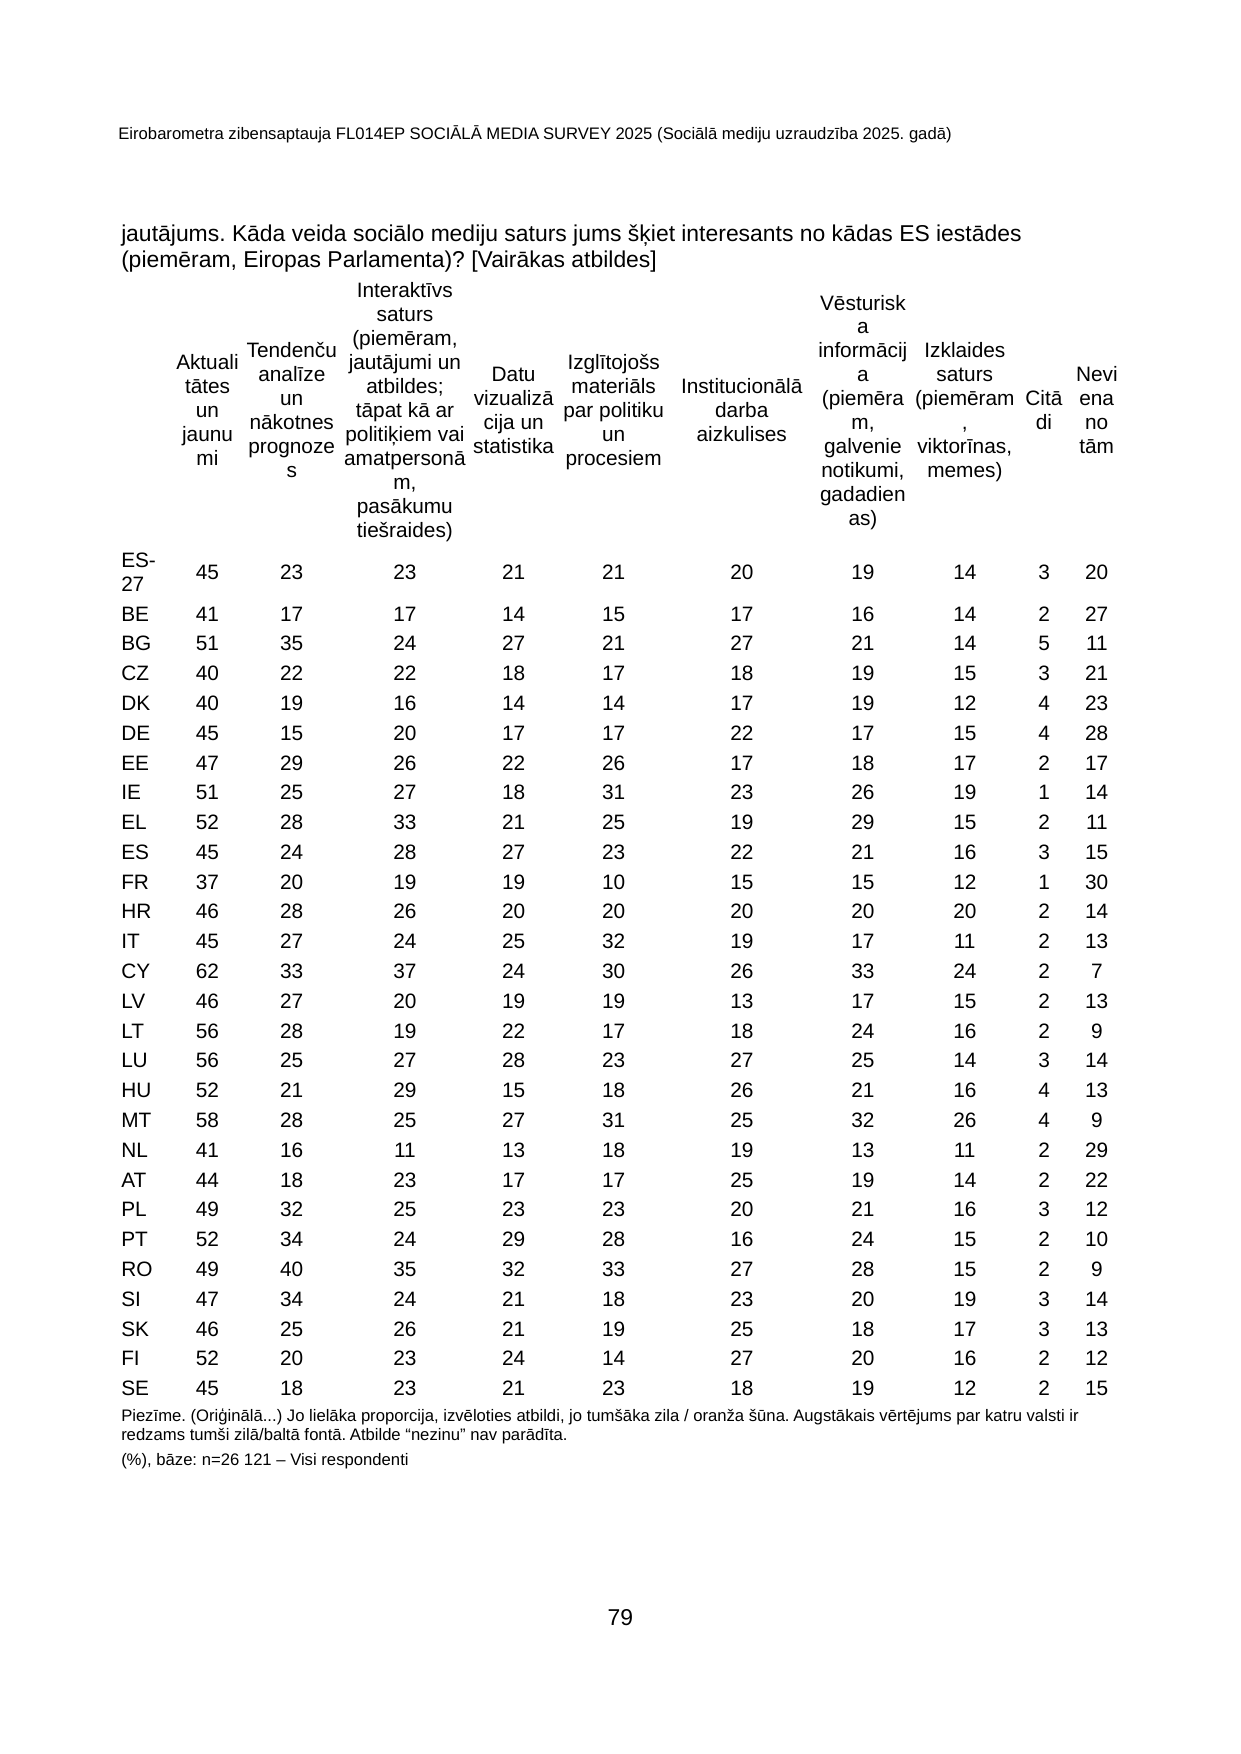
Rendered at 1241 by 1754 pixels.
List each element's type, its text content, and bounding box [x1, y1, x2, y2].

table_cell 21 [557, 628, 670, 658]
table_cell 17 [244, 599, 340, 628]
table_cell 15 [912, 658, 1017, 688]
table_cell 4 [1017, 688, 1070, 718]
table_cell 27 [470, 628, 557, 658]
table_cell 56 [171, 1016, 243, 1045]
table_cell CY [118, 956, 171, 986]
table_cell 3 [1017, 837, 1070, 867]
table_cell 20 [340, 986, 470, 1016]
table_cell 19 [557, 1314, 670, 1343]
table_cell 9 [1070, 1254, 1123, 1284]
table_cell 17 [470, 1165, 557, 1194]
table_cell 25 [670, 1314, 813, 1343]
table_cell 28 [1070, 718, 1123, 747]
table_cell HU [118, 1075, 171, 1105]
table_cell 13 [1070, 1314, 1123, 1343]
table_cell DK [118, 688, 171, 718]
table_cell 20 [814, 1284, 912, 1313]
table_cell 37 [340, 956, 470, 986]
table_cell 17 [557, 1165, 670, 1194]
table_cell 17 [814, 718, 912, 747]
table_cell 23 [670, 1284, 813, 1313]
table_cell 14 [1070, 1284, 1123, 1313]
table_cell 18 [470, 777, 557, 807]
table_cell 35 [340, 1254, 470, 1284]
table_cell 18 [557, 1135, 670, 1164]
table_cell 25 [244, 777, 340, 807]
table_cell 19 [340, 1016, 470, 1045]
table_cell 20 [340, 718, 470, 747]
table_cell 52 [171, 1075, 243, 1105]
table_cell 49 [171, 1194, 243, 1224]
table_cell 21 [470, 807, 557, 837]
table_cell 2 [1017, 986, 1070, 1016]
table_cell 17 [557, 658, 670, 688]
table_cell 18 [670, 658, 813, 688]
table_cell 31 [557, 1105, 670, 1135]
table_cell 14 [912, 1045, 1017, 1075]
table_cell 26 [912, 1105, 1017, 1135]
table_cell 16 [244, 1135, 340, 1164]
table_cell 26 [340, 896, 470, 926]
table_cell 18 [814, 748, 912, 777]
table_cell 20 [670, 896, 813, 926]
table_cell MT [118, 1105, 171, 1135]
table_cell 45 [171, 837, 243, 867]
table_cell 18 [670, 1016, 813, 1045]
table_cell 35 [244, 628, 340, 658]
table_cell 27 [470, 1105, 557, 1135]
table_cell Citādi [1017, 275, 1070, 545]
table_cell 25 [814, 1045, 912, 1075]
table_cell 16 [912, 1343, 1017, 1373]
table_cell 24 [340, 1284, 470, 1313]
table_cell 24 [470, 956, 557, 986]
table_cell 25 [244, 1314, 340, 1343]
table_cell 16 [340, 688, 470, 718]
table_cell 24 [470, 1343, 557, 1373]
table_cell 21 [814, 1075, 912, 1105]
table_cell 23 [557, 837, 670, 867]
table_cell 21 [470, 545, 557, 598]
table_cell 19 [470, 867, 557, 896]
table_cell 2 [1017, 956, 1070, 986]
table_cell 15 [912, 986, 1017, 1016]
table_cell 3 [1017, 658, 1070, 688]
table_cell 17 [557, 1016, 670, 1045]
table_cell 5 [1017, 628, 1070, 658]
table_cell 15 [1070, 837, 1123, 867]
table_cell 19 [670, 807, 813, 837]
table_cell 23 [340, 1373, 470, 1403]
table_cell 49 [171, 1254, 243, 1284]
table_cell 34 [244, 1224, 340, 1254]
table_cell 12 [1070, 1194, 1123, 1224]
table_cell 25 [670, 1105, 813, 1135]
table_cell 26 [670, 956, 813, 986]
table_cell 23 [557, 1194, 670, 1224]
table_cell 28 [244, 807, 340, 837]
table_cell 2 [1017, 748, 1070, 777]
table_cell 22 [670, 718, 813, 747]
table_cell 15 [1070, 1373, 1123, 1403]
table_cell 4 [1017, 1075, 1070, 1105]
table_cell 33 [557, 1254, 670, 1284]
table_cell 21 [470, 1314, 557, 1343]
table_cell 3 [1017, 545, 1070, 598]
table_cell 41 [171, 599, 243, 628]
table_cell 4 [1017, 718, 1070, 747]
table_cell 20 [670, 1194, 813, 1224]
table_cell 20 [814, 896, 912, 926]
table_cell 10 [1070, 1224, 1123, 1254]
table_cell 18 [814, 1314, 912, 1343]
table_cell 2 [1017, 896, 1070, 926]
table_cell 24 [814, 1016, 912, 1045]
table_cell 13 [1070, 1075, 1123, 1105]
table_cell Datu vizualizācija un statistika [470, 275, 557, 545]
table_cell 25 [557, 807, 670, 837]
table_cell 28 [244, 896, 340, 926]
table_cell 15 [670, 867, 813, 896]
table_cell 22 [670, 837, 813, 867]
table_cell Institucionālā darba aizkulises [670, 275, 813, 545]
table_cell 20 [1070, 545, 1123, 598]
table_cell 12 [1070, 1343, 1123, 1373]
table_cell 19 [814, 545, 912, 598]
table_cell 29 [244, 748, 340, 777]
table_cell 15 [557, 599, 670, 628]
table_cell PT [118, 1224, 171, 1254]
table_cell PL [118, 1194, 171, 1224]
table_cell 2 [1017, 1373, 1070, 1403]
table_cell 9 [1070, 1105, 1123, 1135]
table_cell 2 [1017, 1135, 1070, 1164]
table_cell AT [118, 1165, 171, 1194]
table_cell 17 [557, 718, 670, 747]
table_cell 23 [244, 545, 340, 598]
table_cell 30 [557, 956, 670, 986]
table_cell 15 [912, 1224, 1017, 1254]
table_cell 51 [171, 628, 243, 658]
table_cell 23 [557, 1045, 670, 1075]
table_cell 20 [557, 896, 670, 926]
table_cell 17 [670, 599, 813, 628]
table_cell 21 [814, 628, 912, 658]
table_cell 19 [814, 1373, 912, 1403]
table_cell 29 [340, 1075, 470, 1105]
table_cell 25 [340, 1105, 470, 1135]
table_cell 11 [912, 926, 1017, 956]
table_cell 14 [1070, 896, 1123, 926]
table_cell 14 [1070, 777, 1123, 807]
table_cell 62 [171, 956, 243, 986]
table_cell 17 [340, 599, 470, 628]
table_cell 15 [912, 1254, 1017, 1284]
table_cell 14 [912, 599, 1017, 628]
table_cell 23 [340, 545, 470, 598]
table_cell 25 [244, 1045, 340, 1075]
table_cell 13 [470, 1135, 557, 1164]
table_cell 21 [814, 837, 912, 867]
table_cell 52 [171, 807, 243, 837]
table_cell FR [118, 867, 171, 896]
table_cell 19 [814, 688, 912, 718]
table_cell 21 [470, 1373, 557, 1403]
table_cell 45 [171, 718, 243, 747]
table_cell 40 [244, 1254, 340, 1284]
table_cell 17 [670, 688, 813, 718]
table_cell 26 [340, 748, 470, 777]
table_cell 27 [470, 837, 557, 867]
table_cell 21 [557, 545, 670, 598]
table_cell 2 [1017, 599, 1070, 628]
table_cell 2 [1017, 1343, 1070, 1373]
table_cell 17 [670, 748, 813, 777]
table_cell 23 [557, 1373, 670, 1403]
table_cell 12 [912, 1373, 1017, 1403]
table_cell 27 [670, 1254, 813, 1284]
table_cell 18 [557, 1284, 670, 1313]
table_cell 22 [470, 748, 557, 777]
table_cell 14 [470, 599, 557, 628]
table_cell Izglītojošs materiāls par politiku un procesiem [557, 275, 670, 545]
table_cell 27 [244, 986, 340, 1016]
table_cell 25 [340, 1194, 470, 1224]
table_cell 13 [1070, 926, 1123, 956]
table_cell [118, 275, 171, 545]
table_cell 2 [1017, 1016, 1070, 1045]
table_cell RO [118, 1254, 171, 1284]
table_cell 45 [171, 1373, 243, 1403]
table_cell 15 [912, 718, 1017, 747]
table_cell 20 [244, 1343, 340, 1373]
table_cell 11 [912, 1135, 1017, 1164]
table_cell 21 [814, 1194, 912, 1224]
table_cell 22 [1070, 1165, 1123, 1194]
table_cell 28 [340, 837, 470, 867]
table_cell Tendenču analīze un nākotnes prognozes [244, 275, 340, 545]
table_cell 4 [1017, 1105, 1070, 1135]
table_cell 27 [340, 1045, 470, 1075]
table_cell Piezīme. (Oriģinālā...) Jo lielāka proporcija, izvēloties atbildi, jo tumšāka zila / oranža šūna. Augstākais vērtējums par katru valsti ir redzams tumši zilā/baltā fontā. Atbilde “nezinu” nav parādīta. [118, 1403, 1123, 1447]
table_cell 28 [244, 1105, 340, 1135]
table_cell 19 [814, 1165, 912, 1194]
table_cell 18 [670, 1373, 813, 1403]
table_cell 22 [470, 1016, 557, 1045]
table_cell 44 [171, 1165, 243, 1194]
table_cell 21 [1070, 658, 1123, 688]
table_cell 17 [912, 1314, 1017, 1343]
table_cell 16 [912, 1075, 1017, 1105]
table_cell 3 [1017, 1314, 1070, 1343]
table_cell 16 [912, 1016, 1017, 1045]
table_cell 23 [340, 1165, 470, 1194]
table_cell 15 [244, 718, 340, 747]
table_cell 28 [244, 1016, 340, 1045]
table_cell 31 [557, 777, 670, 807]
table_cell 10 [557, 867, 670, 896]
table_cell LV [118, 986, 171, 1016]
table_cell 27 [244, 926, 340, 956]
table_cell 25 [670, 1165, 813, 1194]
table_cell 27 [670, 1045, 813, 1075]
table_cell 14 [1070, 1045, 1123, 1075]
table_cell 19 [670, 1135, 813, 1164]
table_cell 41 [171, 1135, 243, 1164]
table_cell 29 [1070, 1135, 1123, 1164]
table_cell 24 [814, 1224, 912, 1254]
table_cell 26 [670, 1075, 813, 1105]
table_cell Interaktīvs saturs (piemēram, jautājumi un atbildes; tāpat kā ar politiķiem vai amatpersonām, pasākumu tiešraides) [340, 275, 470, 545]
table_cell DE [118, 718, 171, 747]
table_cell 20 [244, 867, 340, 896]
table_cell 20 [670, 545, 813, 598]
table_cell 16 [912, 837, 1017, 867]
table_cell LU [118, 1045, 171, 1075]
table_cell (%), bāze: n=26 121 – Visi respondenti [118, 1447, 1123, 1472]
table_cell 45 [171, 545, 243, 598]
table_cell 16 [912, 1194, 1017, 1224]
table_cell 18 [244, 1373, 340, 1403]
table_cell ES [118, 837, 171, 867]
table_cell 21 [244, 1075, 340, 1105]
table_cell 3 [1017, 1045, 1070, 1075]
table_cell 13 [814, 1135, 912, 1164]
table_cell 32 [814, 1105, 912, 1135]
table_cell 29 [814, 807, 912, 837]
table_cell 24 [340, 628, 470, 658]
table_cell 22 [244, 658, 340, 688]
table_cell LT [118, 1016, 171, 1045]
table_cell 46 [171, 986, 243, 1016]
table_cell 17 [1070, 748, 1123, 777]
table_cell 33 [814, 956, 912, 986]
table_cell ES-27 [118, 545, 171, 598]
table_cell 11 [1070, 807, 1123, 837]
table_cell 2 [1017, 1224, 1070, 1254]
table_cell 27 [340, 777, 470, 807]
table_cell 16 [814, 599, 912, 628]
table_cell 28 [814, 1254, 912, 1284]
table_cell HR [118, 896, 171, 926]
table_cell 14 [912, 628, 1017, 658]
table_cell 28 [470, 1045, 557, 1075]
table_cell Neviena no tām [1070, 275, 1123, 545]
table_cell 25 [470, 926, 557, 956]
table_cell 17 [470, 718, 557, 747]
table_cell 19 [244, 688, 340, 718]
table_cell 30 [1070, 867, 1123, 896]
table_cell 17 [814, 926, 912, 956]
table_cell Vēsturiska informācija (piemēram, galvenie notikumi, gadadienas) [814, 275, 912, 545]
table_cell 17 [814, 986, 912, 1016]
table_cell 3 [1017, 1194, 1070, 1224]
table_cell EL [118, 807, 171, 837]
table_cell 19 [912, 1284, 1017, 1313]
table_cell 52 [171, 1224, 243, 1254]
table_cell 19 [912, 777, 1017, 807]
table_cell 33 [340, 807, 470, 837]
table_cell 19 [340, 867, 470, 896]
table_cell 27 [670, 628, 813, 658]
table_cell 32 [470, 1254, 557, 1284]
table_cell 56 [171, 1045, 243, 1075]
table_cell 34 [244, 1284, 340, 1313]
table_cell 15 [912, 807, 1017, 837]
table_cell 9 [1070, 1016, 1123, 1045]
table_cell 20 [912, 896, 1017, 926]
table_cell 46 [171, 1314, 243, 1343]
table_cell 27 [1070, 599, 1123, 628]
table_cell 18 [244, 1165, 340, 1194]
table_cell 23 [1070, 688, 1123, 718]
table_cell 47 [171, 748, 243, 777]
table_cell 40 [171, 658, 243, 688]
table_cell 26 [557, 748, 670, 777]
table_cell 17 [912, 748, 1017, 777]
table_cell BG [118, 628, 171, 658]
table_cell 26 [340, 1314, 470, 1343]
table_cell 1 [1017, 867, 1070, 896]
table_cell 18 [470, 658, 557, 688]
table_cell 19 [557, 986, 670, 1016]
table_cell 45 [171, 926, 243, 956]
table_cell IT [118, 926, 171, 956]
table_cell 37 [171, 867, 243, 896]
table_cell 40 [171, 688, 243, 718]
table_cell 14 [557, 1343, 670, 1373]
table_cell 2 [1017, 926, 1070, 956]
table_cell 19 [814, 658, 912, 688]
table_cell 16 [670, 1224, 813, 1254]
table_cell 15 [814, 867, 912, 896]
table_cell SI [118, 1284, 171, 1313]
table_cell IE [118, 777, 171, 807]
table_cell 21 [470, 1284, 557, 1313]
table_cell 24 [340, 1224, 470, 1254]
table_cell 3 [1017, 1284, 1070, 1313]
table_cell 14 [557, 688, 670, 718]
table_cell 1 [1017, 777, 1070, 807]
table_cell 12 [912, 688, 1017, 718]
table_cell 24 [244, 837, 340, 867]
table_cell FI [118, 1343, 171, 1373]
table_cell 19 [670, 926, 813, 956]
table_cell 2 [1017, 1165, 1070, 1194]
table_cell 12 [912, 867, 1017, 896]
table_cell 27 [670, 1343, 813, 1373]
table_cell 7 [1070, 956, 1123, 986]
table_cell 15 [470, 1075, 557, 1105]
table_cell 20 [470, 896, 557, 926]
table_cell 28 [557, 1224, 670, 1254]
table_cell 13 [670, 986, 813, 1016]
table_cell 18 [557, 1075, 670, 1105]
table_cell 23 [470, 1194, 557, 1224]
table_cell 52 [171, 1343, 243, 1373]
table_cell 24 [340, 926, 470, 956]
table_cell 46 [171, 896, 243, 926]
table_cell 14 [912, 545, 1017, 598]
table_cell 22 [340, 658, 470, 688]
table_cell 23 [340, 1343, 470, 1373]
table_header jautājums. Kāda veida sociālo mediju saturs jums šķiet interesants no kādas ES iestādes (piemēram, Eiropas Parlamenta)? [Vairākas atbildes] [118, 217, 1123, 275]
table_cell Aktualitātes un jaunumi [171, 275, 243, 545]
table_cell BE [118, 599, 171, 628]
table_cell SE [118, 1373, 171, 1403]
table_cell 2 [1017, 1254, 1070, 1284]
table_cell 23 [670, 777, 813, 807]
table_cell 47 [171, 1284, 243, 1313]
table_cell NL [118, 1135, 171, 1164]
table_cell 33 [244, 956, 340, 986]
table_cell EE [118, 748, 171, 777]
table_cell 11 [340, 1135, 470, 1164]
table_cell 29 [470, 1224, 557, 1254]
table_cell 14 [912, 1165, 1017, 1194]
table_cell 20 [814, 1343, 912, 1373]
table_cell 14 [470, 688, 557, 718]
table_cell 2 [1017, 807, 1070, 837]
table_cell 11 [1070, 628, 1123, 658]
table_cell 51 [171, 777, 243, 807]
table_cell Izklaides saturs (piemēram, viktorīnas, memes) [912, 275, 1017, 545]
table_cell 26 [814, 777, 912, 807]
table_cell CZ [118, 658, 171, 688]
table_cell 24 [912, 956, 1017, 986]
table_cell 32 [244, 1194, 340, 1224]
table_cell SK [118, 1314, 171, 1343]
table_cell 19 [470, 986, 557, 1016]
table_cell 32 [557, 926, 670, 956]
table_cell 58 [171, 1105, 243, 1135]
table_cell 13 [1070, 986, 1123, 1016]
